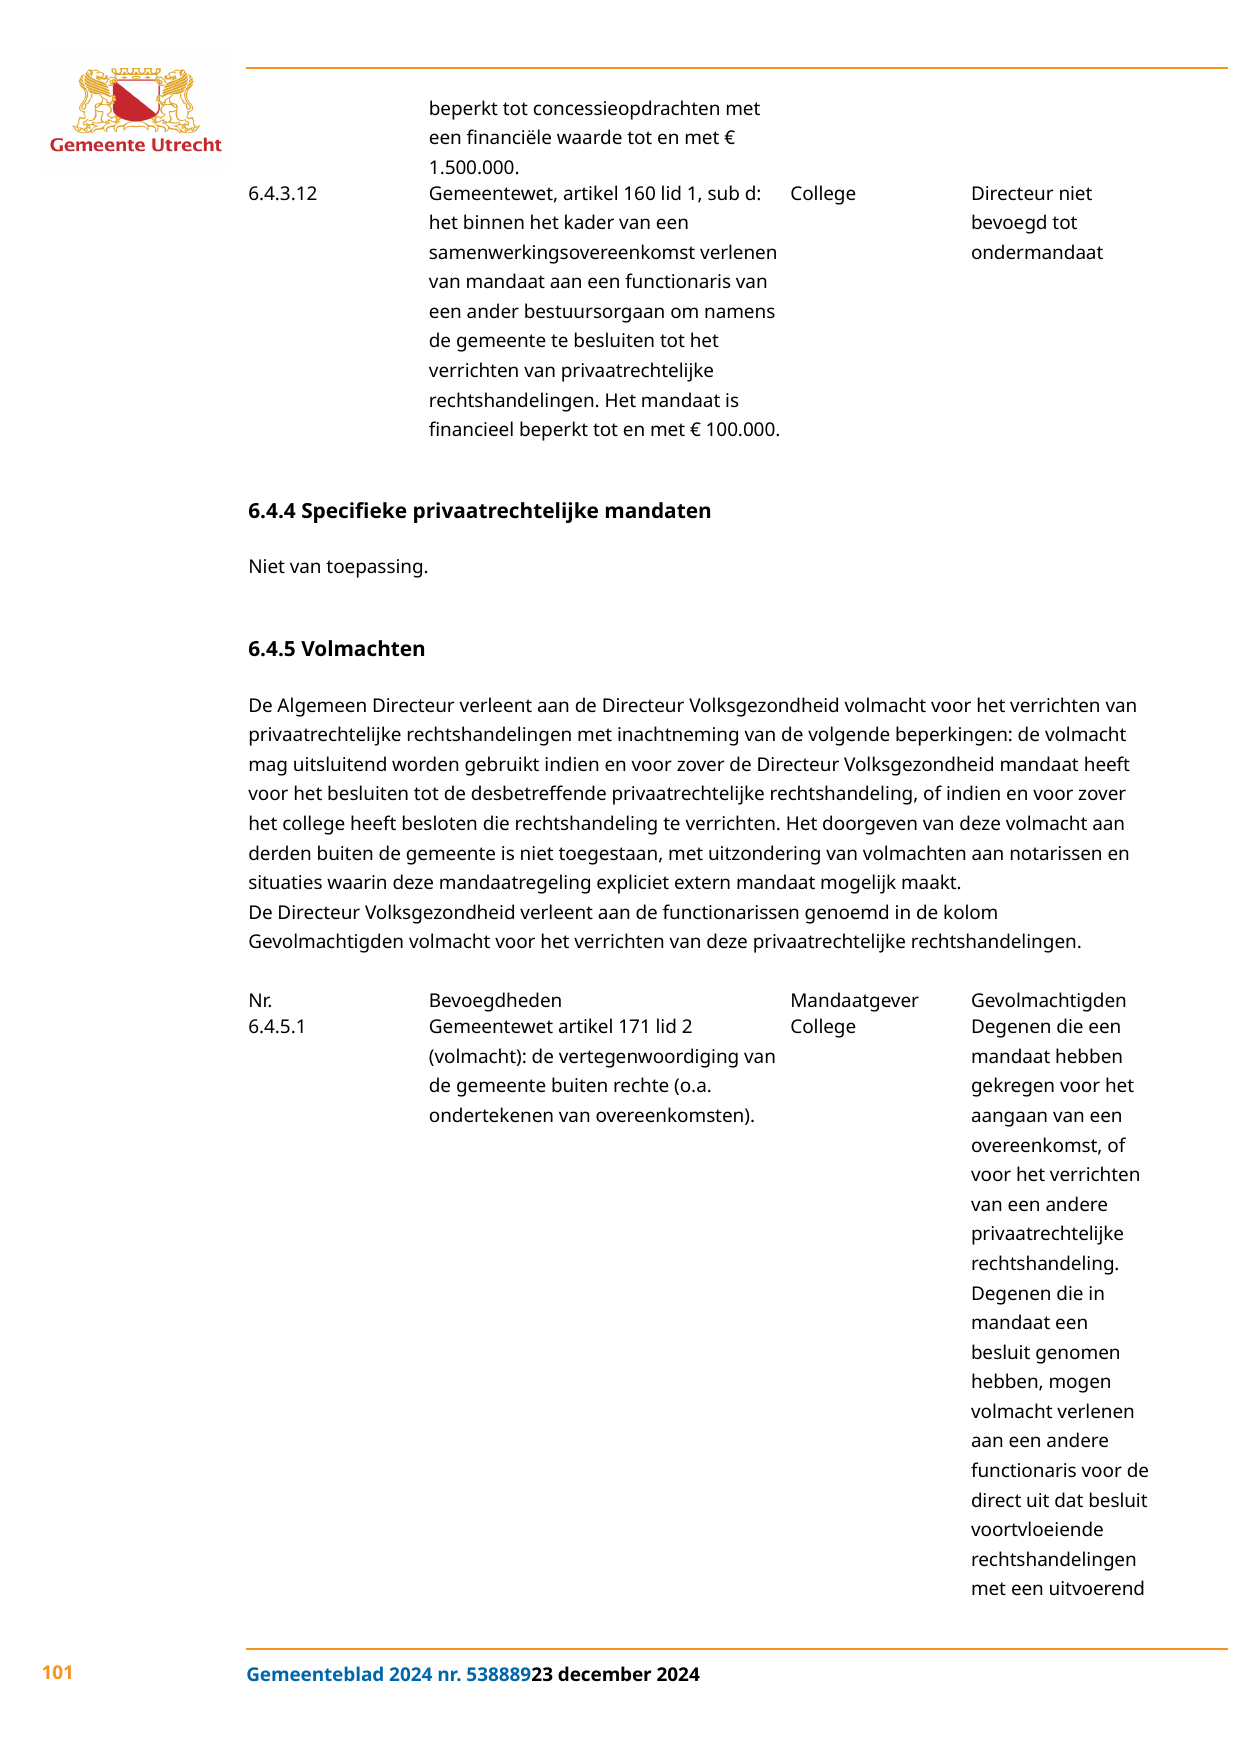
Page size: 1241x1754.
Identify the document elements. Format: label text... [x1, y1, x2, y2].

table_cell [248, 95, 429, 180]
table_cell beperkt tot concessieopdrachten met een financiële waarde tot en met € 1.500.000. [429, 95, 790, 180]
table_cell [971, 95, 1152, 180]
table_header Gevolmachtigden [971, 988, 1152, 1013]
table_cell Gemeentewet artikel 171 lid 2 (volmacht): de vertegenwoordiging van de gemeente buiten rechte (o.a. ondertekenen van overeenkomsten). [429, 1014, 790, 1601]
text 6.4.4 Specifieke privaatrechtelijke mandaten [248, 496, 1152, 524]
table_cell Gemeentewet, artikel 160 lid 1, sub d: het binnen het kader van een samenwerkingsovereenkomst verlenen van mandaat aan een functionaris van een ander bestuursorgaan om namens de gemeente te besluiten tot het verrichten van privaatrechtelijke rechtshandelingen. Het mandaat is financieel beperkt tot en met € 100.000. [429, 180, 790, 442]
table_cell 6.4.5.1 [248, 1014, 429, 1601]
table_cell Degenen die een mandaat hebben gekregen voor het aangaan van een overeenkomst, of voor het verrichten van een andere privaatrechtelijke rechtshandeling. Degenen die in mandaat een besluit genomen hebben, mogen volmacht verlenen aan een andere functionaris voor de direct uit dat besluit voortvloeiende rechtshandelingen met een uitvoerend [971, 1014, 1152, 1601]
table_header Bevoegdheden [429, 988, 790, 1013]
table_cell 6.4.3.12 [248, 180, 429, 442]
text De Algemeen Directeur verleent aan de Directeur Volksgezondheid volmacht voor het verrichten van privaatrechtelijke rechtshandelingen met inachtneming van de volgende beperkingen: de volmacht mag uitsluitend worden gebruikt indien en voor zover de Directeur Volksgezondheid mandaat heeft voor het besluiten tot de desbetreffende privaatrechtelijke rechtshandeling, of indien en voor zover het college heeft besloten die rechtshandeling te verrichten. Het doorgeven van deze volmacht aan derden buiten de gemeente is niet toegestaan, met uitzondering van volmachten aan notarissen en situaties waarin deze mandaatregeling expliciet extern mandaat mogelijk maakt. [248, 692, 1152, 895]
table_cell College [790, 1014, 971, 1601]
table_header Nr. [248, 988, 429, 1013]
table_header Mandaatgever [790, 988, 971, 1013]
picture [41, 47, 231, 172]
text De Directeur Volksgezondheid verleent aan de functionarissen genoemd in de kolom Gevolmachtigden volmacht voor het verrichten van deze privaatrechtelijke rechtshandelingen. [248, 899, 1152, 954]
table_cell Directeur niet bevoegd tot ondermandaat [971, 180, 1152, 442]
text 6.4.5 Volmachten [248, 634, 1152, 662]
table_cell College [790, 180, 971, 442]
table_cell [790, 95, 971, 180]
text Niet van toepassing. [248, 554, 1152, 579]
